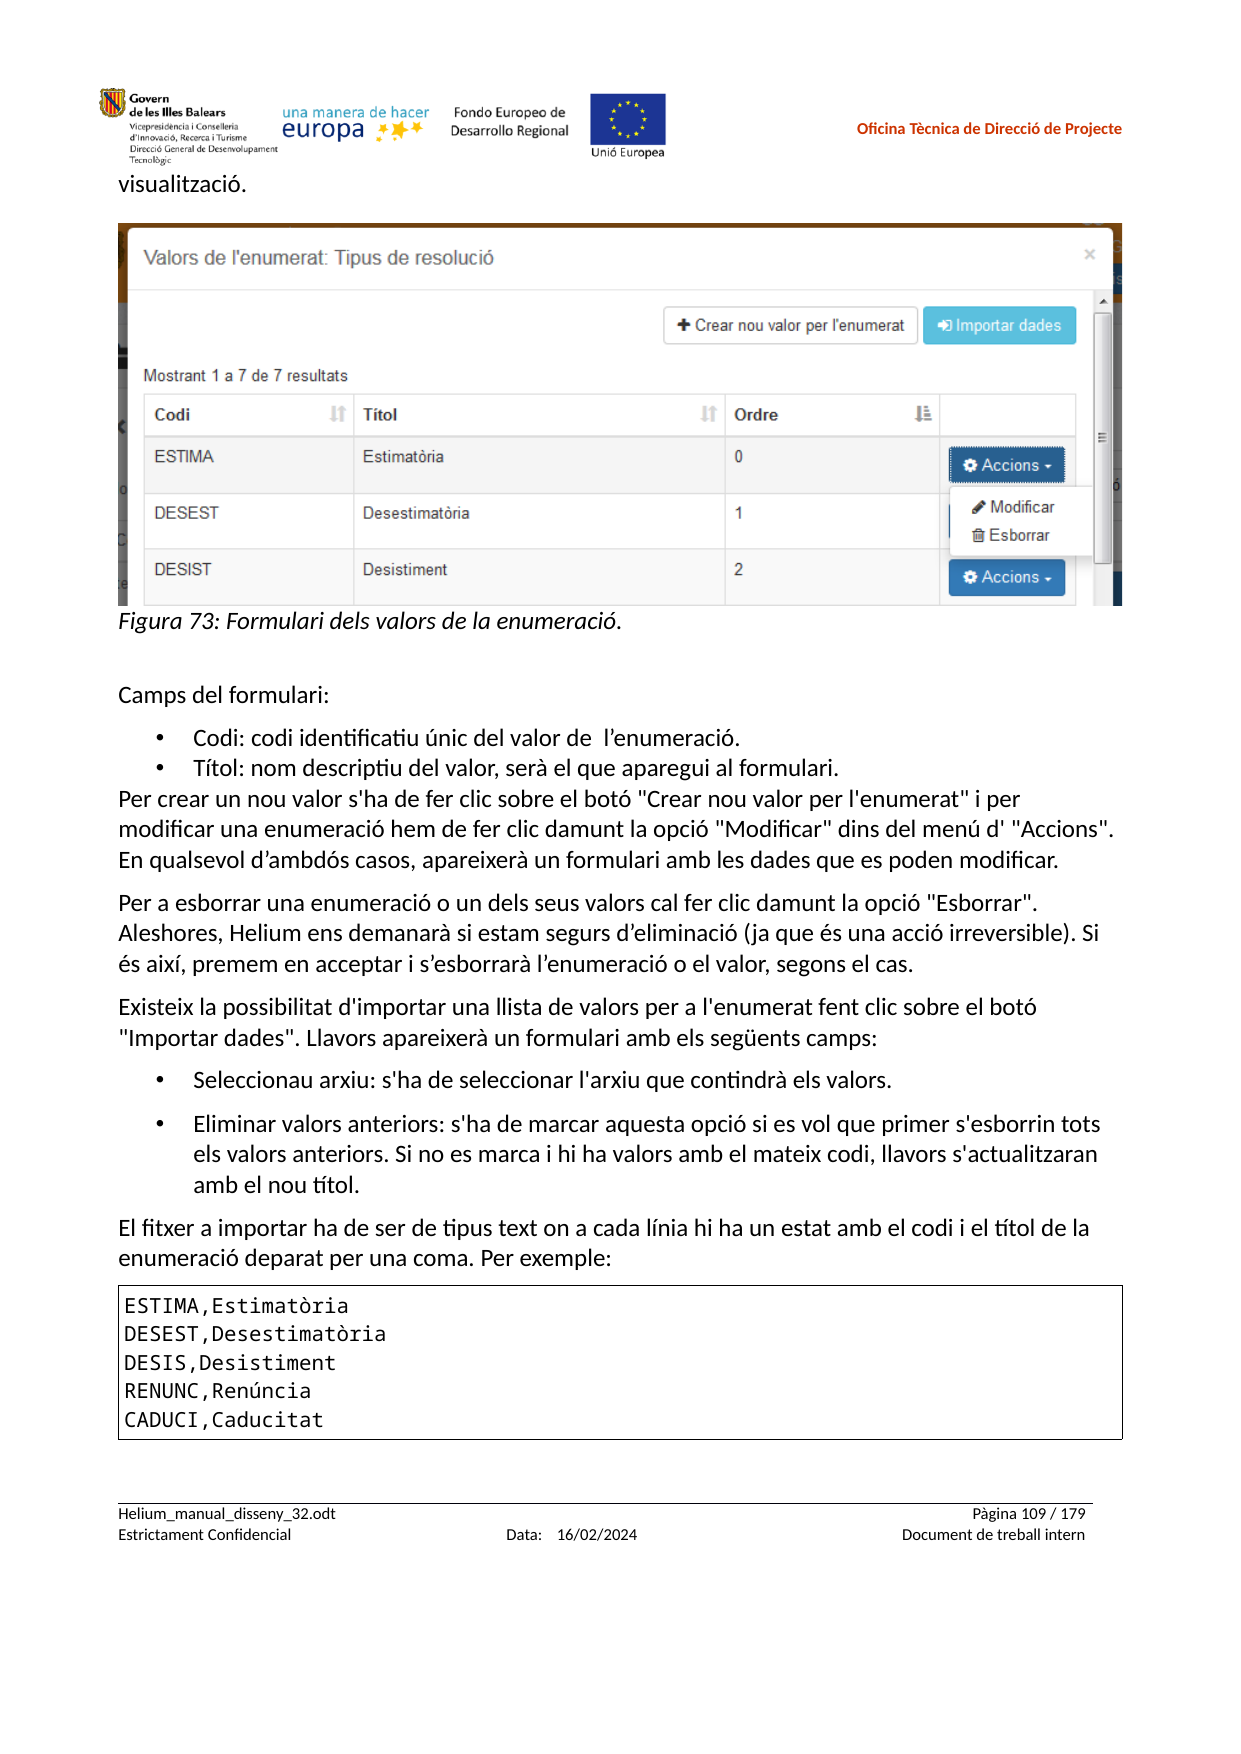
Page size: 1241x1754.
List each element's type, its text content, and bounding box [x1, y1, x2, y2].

text Camps del formulari: [118, 679, 1122, 709]
picture [99, 87, 668, 166]
list Títol: nom descriptiu del valor, serà el que aparegui al formulari. [156, 752, 1122, 783]
text El fitxer a importar ha de ser de tipus text on a cada línia hi ha un estat amb el codi i el títol de la enumeració deparat per una coma. Per exemple: [118, 1212, 1122, 1273]
table_header ESTIMA,Estimatòria DESEST,Desestimatòria DESIS,Desistiment RENUNC,Renúncia CADUCI,Caducitat [119, 1286, 1122, 1439]
text Existeix la possibilitat d'importar una llista de valors per a l'enumerat fent clic sobre el botó "Importar dades". Llavors apareixerà un formulari amb els següents camps: [118, 991, 1122, 1052]
text Figura 73: Formulari dels valors de la enumeració. [118, 606, 1122, 636]
text visualització. [118, 168, 1122, 198]
text Per crear un nou valor s'ha de fer clic sobre el botó "Crear nou valor per l'enumerat" i per modificar una enumeració hem de fer clic damunt la opció "Modificar" dins del menú d' "Accions". En qualsevol d’ambdós casos, apareixerà un formulari amb les dades que es poden modificar. [118, 783, 1122, 874]
picture [118, 223, 1123, 606]
text Per a esborrar una enumeració o un dels seus valors cal fer clic damunt la opció "Esborrar". Aleshores, Helium ens demanarà si estam segurs d’eliminació (ja que és una acció irreversible). Si és així, premem en acceptar i s’esborrarà l’enumeració o el valor, segons el cas. [118, 887, 1122, 979]
list Seleccionau arxiu: s'ha de seleccionar l'arxiu que contindrà els valors. [156, 1065, 1122, 1095]
list Codi: codi identificatiu únic del valor de l’enumeració. [156, 722, 1122, 752]
list Eliminar valors anteriors: s'ha de marcar aquesta opció si es vol que primer s'esborrin tots els valors anteriors. Si no es marca i hi ha valors amb el mateix codi, llavors s'actualitzaran amb el nou títol. [156, 1108, 1122, 1199]
